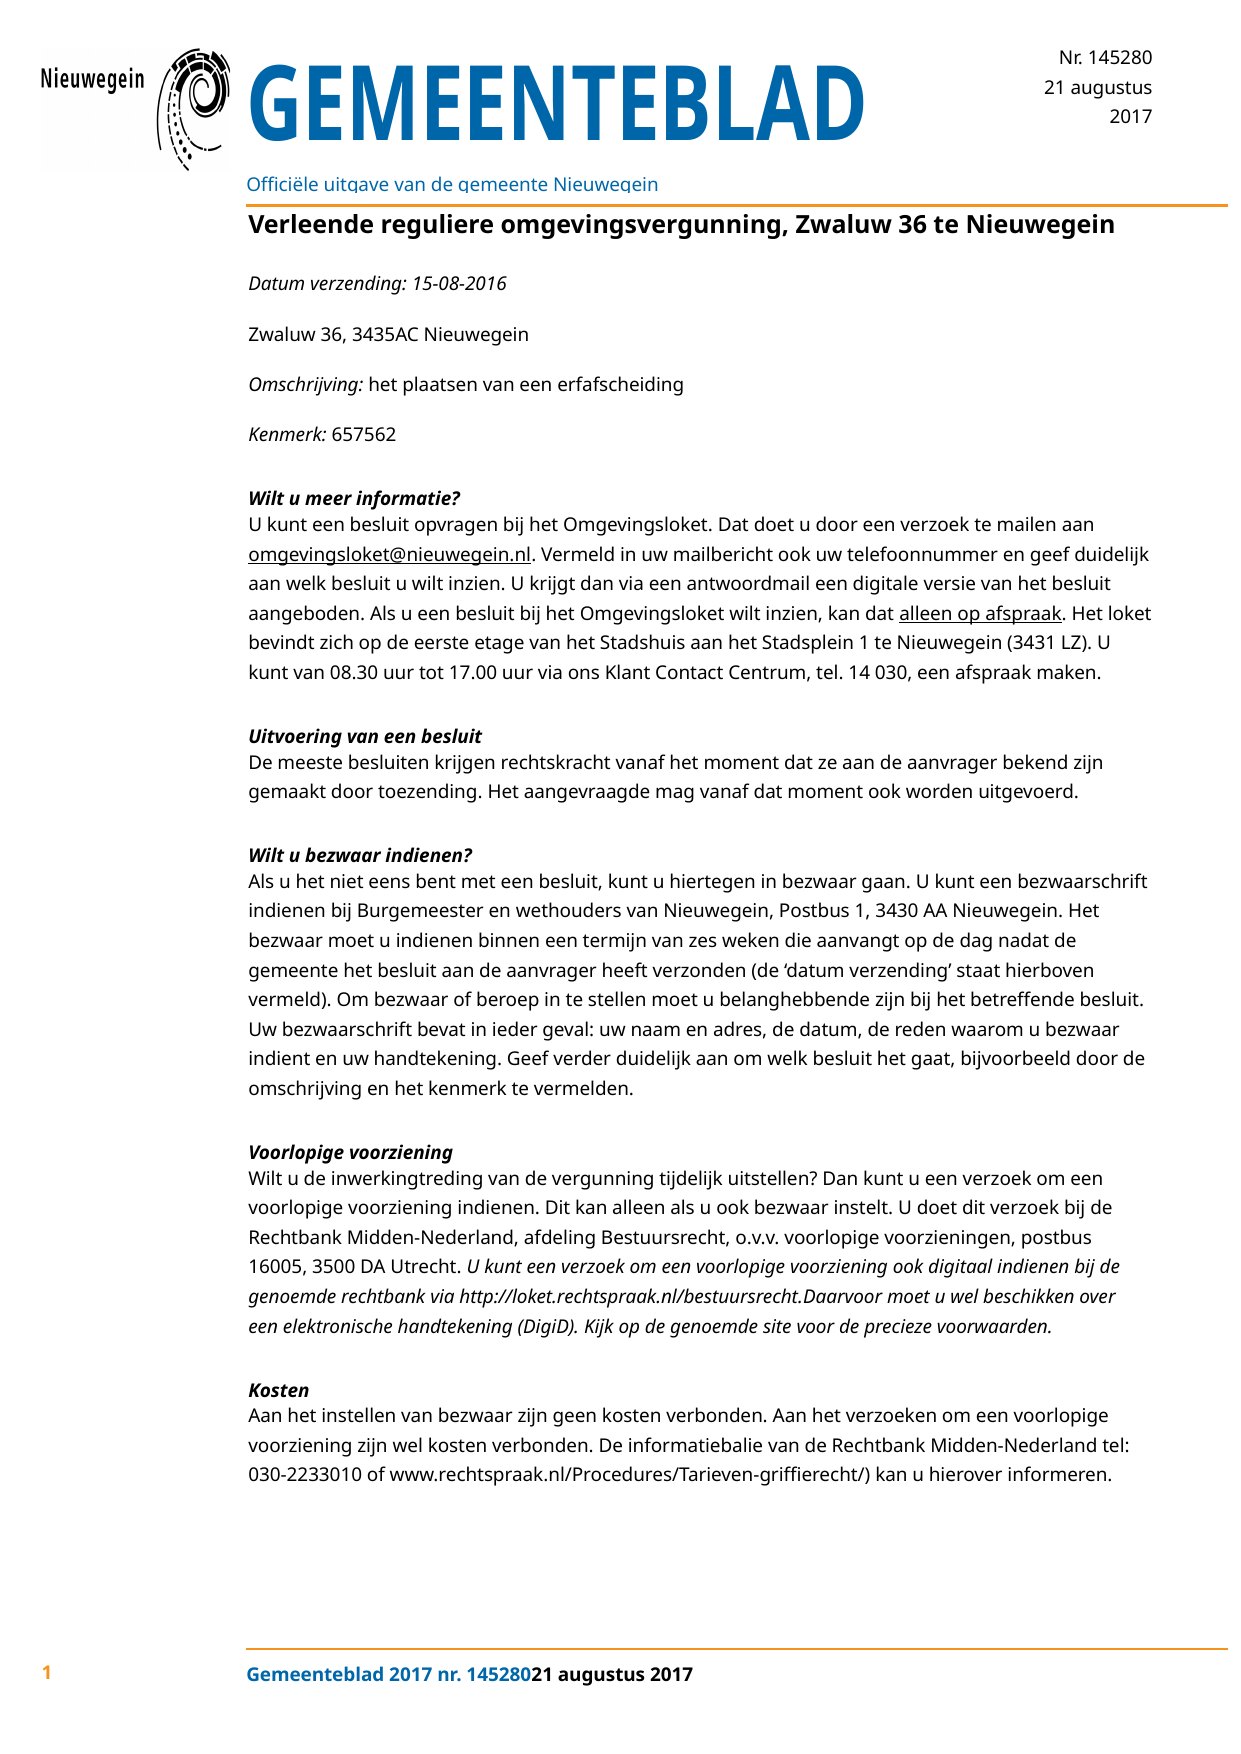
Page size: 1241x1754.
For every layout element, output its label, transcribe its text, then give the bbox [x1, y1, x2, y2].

text De meeste besluiten krijgen rechtskracht vanaf het moment dat ze aan de aanvrager bekend zijn gemaakt door toezending. Het aangevraagde mag vanaf dat moment ook worden uitgevoerd. [248, 749, 1152, 804]
text U kunt een besluit opvragen bij het Omgevingsloket. Dat doet u door een verzoek te mailen aan omgevingsloket@nieuwegein.nl. Vermeld in uw mailbericht ook uw telefoonnummer en geef duidelijk aan welk besluit u wilt inzien. U krijgt dan via een antwoordmail een digitale versie van het besluit aangeboden. Als u een besluit bij het Omgevingsloket wilt inzien, kan dat alleen op afspraak. Het loket bevindt zich op de eerste etage van het Stadshuis aan het Stadsplein 1 te Nieuwegein (3431 LZ). U kunt van 08.30 uur tot 17.00 uur via ons Klant Contact Centrum, tel. 14 030, een afspraak maken. [248, 511, 1152, 685]
text Uitvoering van een besluit [248, 723, 1152, 749]
text Wilt u meer informatie? [248, 486, 1152, 511]
picture [41, 47, 231, 172]
text Zwaluw 36, 3435AC Nieuwegein [248, 321, 1152, 346]
text Wilt u de inwerkingtreding van de vergunning tijdelijk uitstellen? Dan kunt u een verzoek om een voorlopige voorziening indienen. Dit kan alleen als u ook bezwaar instelt. U doet dit verzoek bij de Rechtbank Midden-Nederland, afdeling Bestuursrecht, o.v.v. voorlopige voorzieningen, postbus 16005, 3500 DA Utrecht. U kunt een verzoek om een voorlopige voorziening ook digitaal indienen bij de genoemde rechtbank via http://loket.rechtspraak.nl/bestuursrecht.Daarvoor moet u wel beschikken over een elektronische handtekening (DigiD). Kijk op de genoemde site voor de precieze voorwaarden. [248, 1165, 1152, 1338]
text Omschrijving: het plaatsen van een erfafscheiding [248, 371, 1152, 397]
text Datum verzending: 15-08-2016 [248, 270, 1152, 296]
text Als u het niet eens bent met een besluit, kunt u hiertegen in bezwaar gaan. U kunt een bezwaarschrift indienen bij Burgemeester en wethouders van Nieuwegein, Postbus 1, 3430 AA Nieuwegein. Het bezwaar moet u indienen binnen een termijn van zes weken die aanvangt op de dag nadat de gemeente het besluit aan de aanvrager heeft verzonden (de ‘datum verzending’ staat hierboven vermeld). Om bezwaar of beroep in te stellen moet u belanghebbende zijn bij het betreffende besluit. Uw bezwaarschrift bevat in ieder geval: uw naam en adres, de datum, de reden waarom u bezwaar indient en uw handtekening. Geef verder duidelijk aan om welk besluit het gaat, bijvoorbeeld door de omschrijving en het kenmerk te vermelden. [248, 868, 1152, 1101]
text Kenmerk: 657562 [248, 422, 1152, 447]
text Verleende reguliere omgevingsvergunning, Zwaluw 36 te Nieuwegein [248, 207, 1152, 241]
text Aan het instellen van bezwaar zijn geen kosten verbonden. Aan het verzoeken om een voorlopige voorziening zijn wel kosten verbonden. De informatiebalie van de Rechtbank Midden-Nederland tel: 030-2233010 of www.rechtspraak.nl/Procedures/Tarieven-griffierecht/) kan u hierover informeren. [248, 1402, 1152, 1487]
text Wilt u bezwaar indienen? [248, 842, 1152, 868]
text Voorlopige voorziening [248, 1139, 1152, 1165]
text Kosten [248, 1377, 1152, 1402]
